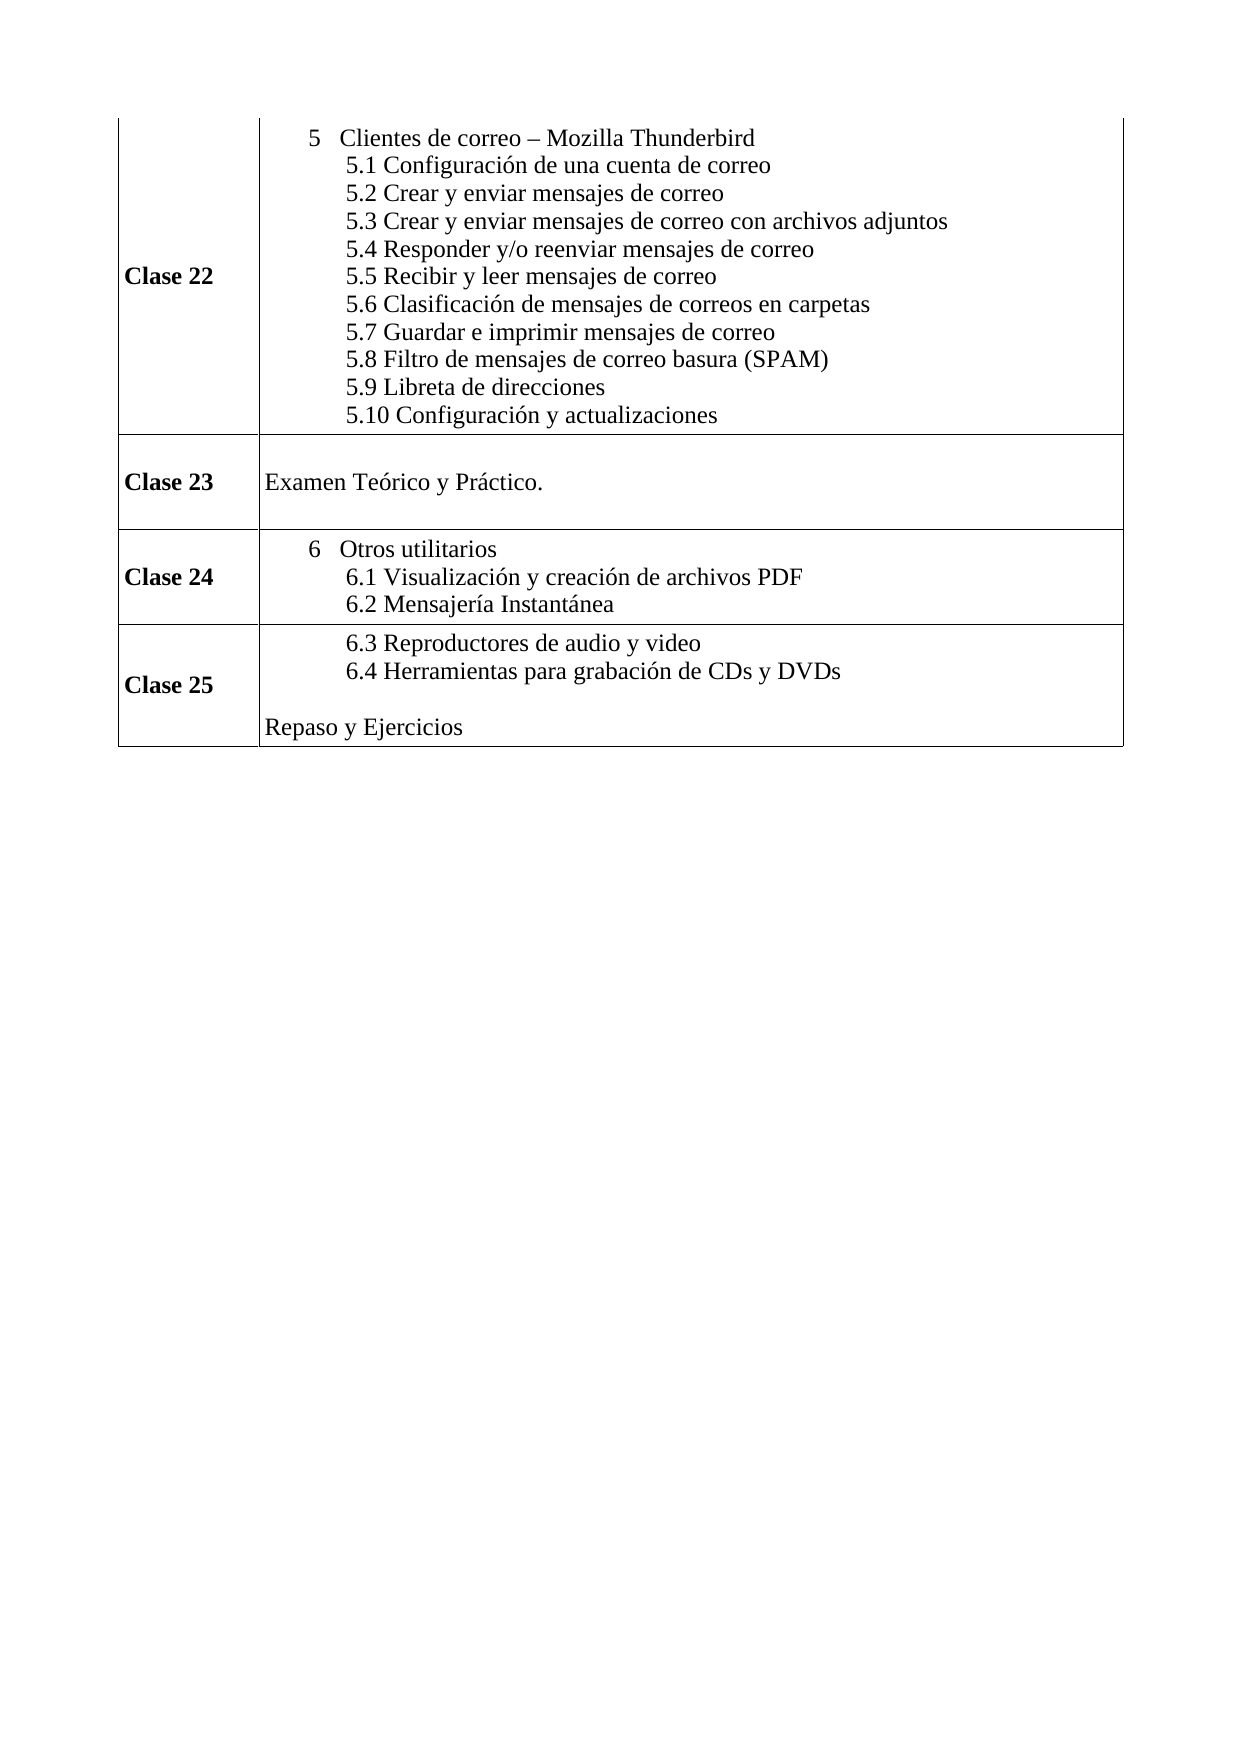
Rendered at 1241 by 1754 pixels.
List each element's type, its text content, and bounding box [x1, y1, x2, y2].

table_cell Reproductores de audio y video Herramientas para grabación de CDs y DVDs Repaso y Ejercicios [260, 625, 1123, 746]
table_cell Clase 22 [119, 118, 258, 434]
table_cell Clase 23 [119, 435, 258, 529]
table_cell Clase 25 [119, 625, 258, 746]
table_cell Examen Teórico y Práctico. [260, 435, 1123, 529]
table_cell Clase 24 [119, 530, 258, 624]
table_cell Clientes de correo – Mozilla Thunderbird Configuración de una cuenta de correo Crear y enviar mensajes de correo Crear y enviar mensajes de correo con archivos adjuntos Responder y/o reenviar mensajes de correo Recibir y leer mensajes de correo Clasificación de mensajes de correos en carpetas Guardar e imprimir mensajes de correo Filtro de mensajes de correo basura (SPAM) Libreta de direcciones Configuración y actualizaciones [260, 118, 1123, 434]
table_cell Otros utilitarios Visualización y creación de archivos PDF Mensajería Instantánea [260, 530, 1123, 624]
